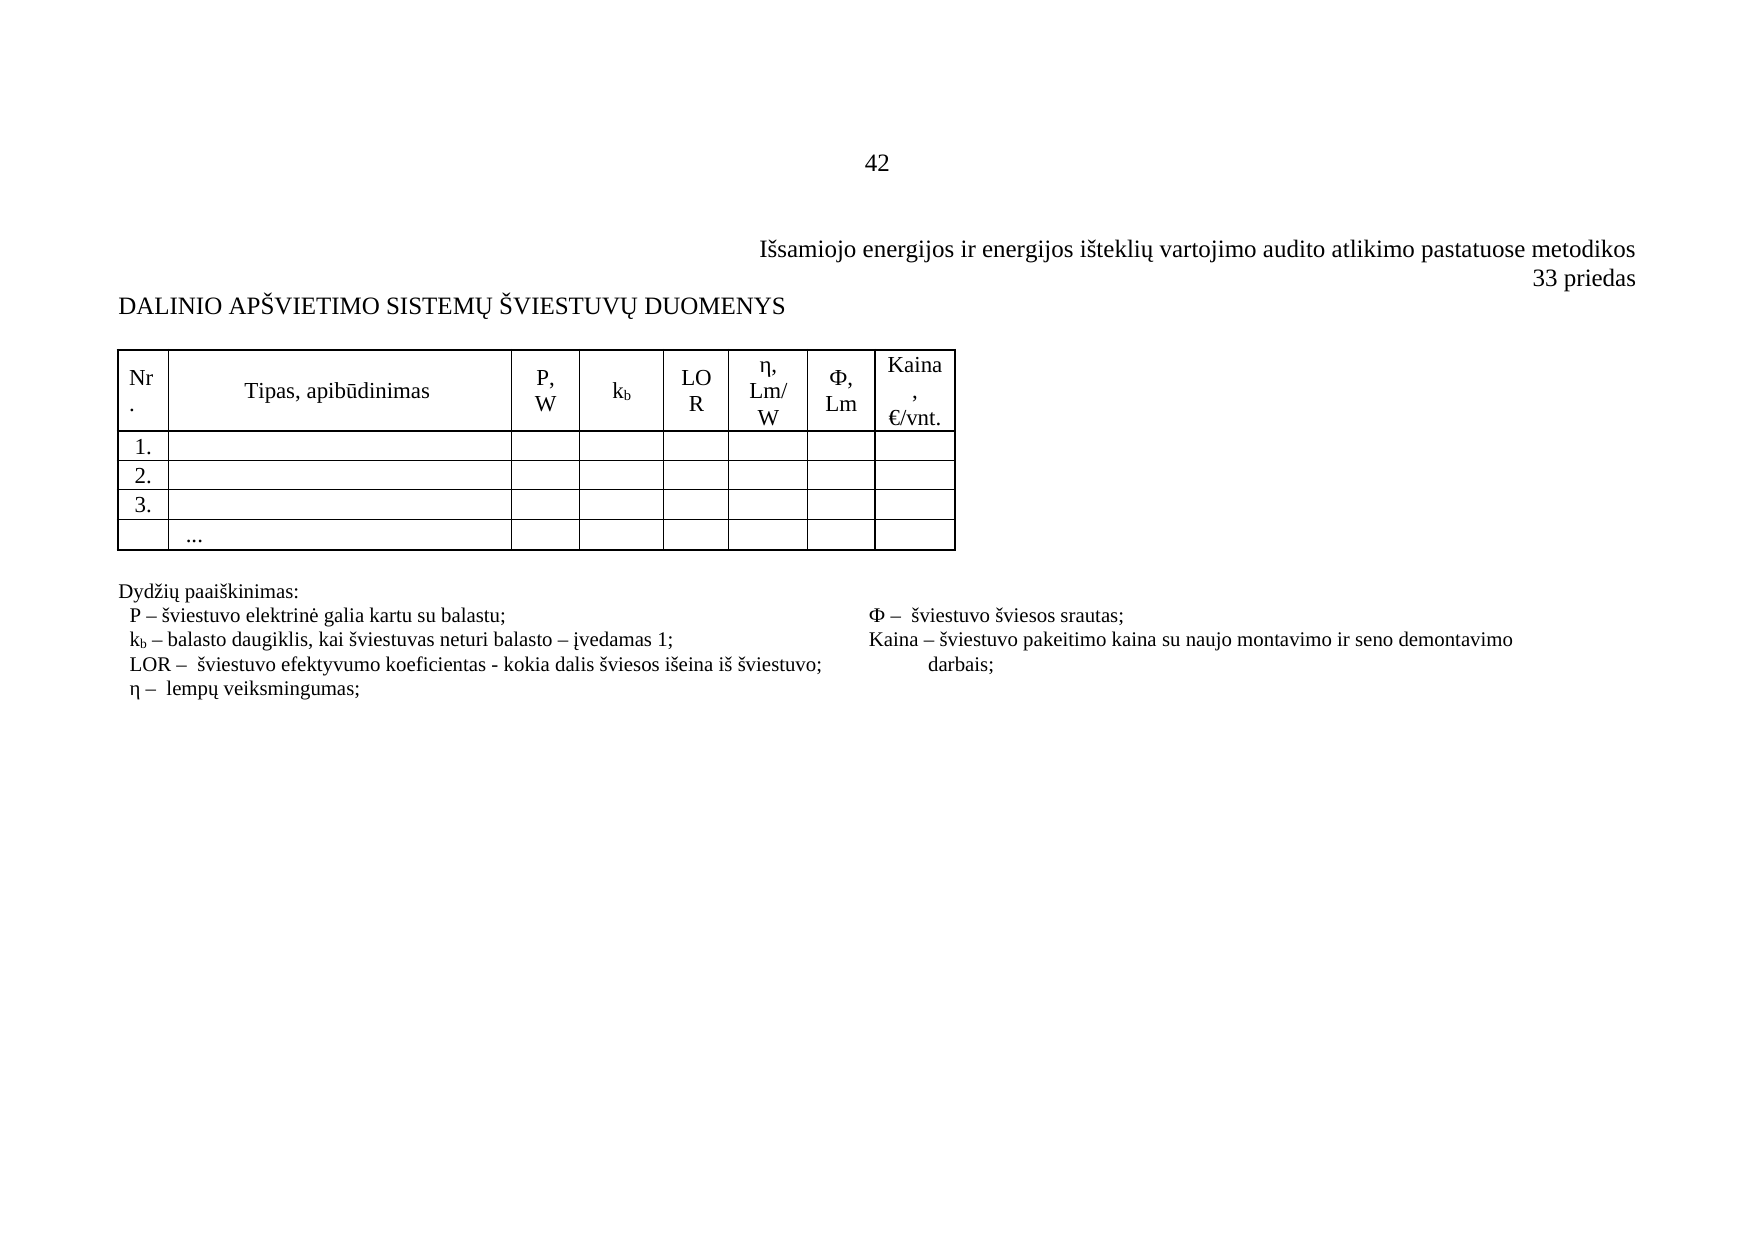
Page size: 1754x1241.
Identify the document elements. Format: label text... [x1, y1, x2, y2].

table_header kb [580, 351, 663, 430]
table_cell [808, 520, 874, 548]
text Išsamiojo energijos ir energijos išteklių vartojimo audito atlikimo pastatuose metodikos [118, 234, 1636, 263]
table_cell [580, 461, 663, 489]
table_header η, Lm/W [729, 351, 807, 430]
table_cell [169, 432, 511, 460]
table_cell [512, 490, 579, 519]
table_header P, W [512, 351, 579, 430]
table_header Ф, Lm [808, 351, 874, 430]
table_cell [512, 520, 579, 548]
table_header Tipas, apibūdinimas [169, 351, 511, 430]
table_header P – šviestuvo elektrinė galia kartu su balastu; kb – balasto daugiklis, kai šviestuvas neturi balasto – įvedamas 1; LOR – šviestuvo efektyvumo koeficientas - kokia dalis šviesos išeina iš šviestuvo; η – lempų veiksmingumas; [118, 603, 857, 719]
table_cell [457, 520, 511, 548]
table_cell 3. [119, 490, 168, 519]
table_cell [664, 432, 728, 460]
table_cell [729, 432, 807, 460]
table_cell [729, 520, 807, 548]
table_cell [729, 461, 807, 489]
table_cell [169, 461, 511, 489]
table_cell [876, 520, 954, 548]
table_cell [808, 432, 874, 460]
table_cell [876, 490, 954, 519]
text DALINIO APŠVIETIMO SISTEMŲ ŠVIESTUVŲ DUOMENYS [118, 291, 1636, 320]
table_cell 1. [119, 432, 168, 460]
table_cell [664, 461, 728, 489]
table_cell [580, 490, 663, 519]
text Dydžių paaiškinimas: [118, 579, 1636, 603]
table_cell [808, 490, 874, 519]
table_cell [580, 432, 663, 460]
table_cell [512, 432, 579, 460]
table_header Nr. [119, 351, 168, 430]
table_cell [664, 520, 728, 548]
table_cell [729, 490, 807, 519]
table_header Ф – šviestuvo šviesos srautas; Kaina – šviestuvo pakeitimo kaina su naujo montavimo ir seno demontavimo darbais; [858, 603, 1572, 719]
table_cell [580, 520, 663, 548]
table_cell [876, 432, 954, 460]
table_cell ... [169, 520, 382, 548]
table_cell [119, 520, 168, 548]
table_cell 2. [119, 461, 168, 489]
table_cell [169, 490, 511, 519]
table_cell [876, 461, 954, 489]
table_cell [512, 461, 579, 489]
table_cell [382, 520, 457, 548]
table_header LOR [664, 351, 728, 430]
text 33 priedas [118, 263, 1636, 291]
table_cell [808, 461, 874, 489]
table_header Kaina, €/vnt. [876, 351, 954, 430]
table_cell [664, 490, 728, 519]
